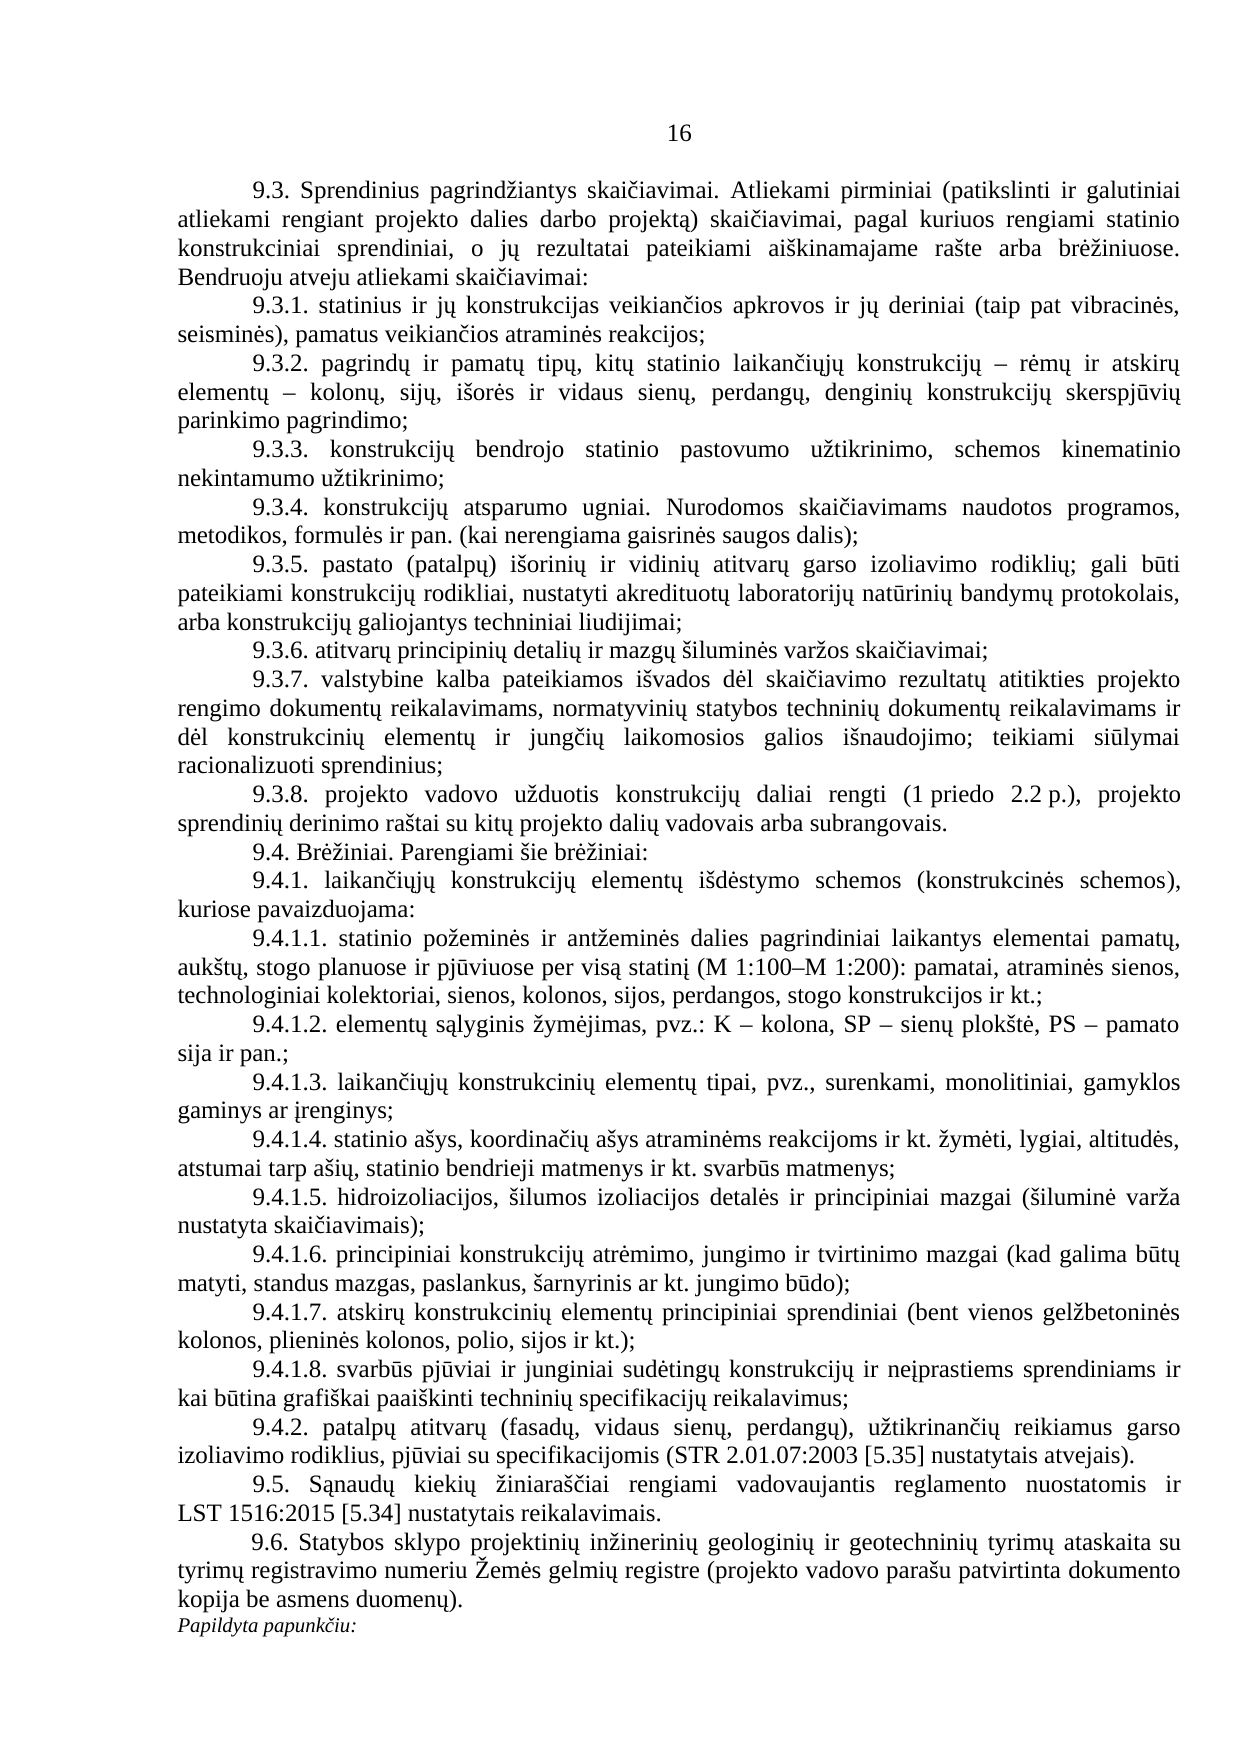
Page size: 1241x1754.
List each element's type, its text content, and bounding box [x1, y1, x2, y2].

text 9.4.1.7. atskirų konstrukcinių elementų principiniai sprendiniai (bent vienos gelžbetoninės kolonos, plieninės kolonos, polio, sijos ir kt.); [177, 1297, 1181, 1354]
text 9.3.3. konstrukcijų bendrojo statinio pastovumo užtikrinimo, schemos kinematinio nekintamumo užtikrinimo; [177, 434, 1181, 492]
text 9.3.6. atitvarų principinių detalių ir mazgų šiluminės varžos skaičiavimai; [177, 636, 1181, 664]
text 9.3.8. projekto vadovo užduotis konstrukcijų daliai rengti (1 priedo 2.2 p.), projekto sprendinių derinimo raštai su kitų projekto dalių vadovais arba subrangovais. [177, 779, 1181, 837]
text 9.3.7. valstybine kalba pateikiamos išvados dėl skaičiavimo rezultatų atitikties projekto rengimo dokumentų reikalavimams, normatyvinių statybos techninių dokumentų reikalavimams ir dėl konstrukcinių elementų ir jungčių laikomosios galios išnaudojimo; teikiami siūlymai racionalizuoti sprendinius; [177, 664, 1181, 779]
text 9.3.1. statinius ir jų konstrukcijas veikiančios apkrovos ir jų deriniai (taip pat vibracinės, seisminės), pamatus veikiančios atraminės reakcijos; [177, 291, 1181, 348]
text 9.4. Brėžiniai. Parengiami šie brėžiniai: [177, 837, 1181, 866]
text 9.5. Sąnaudų kiekių žiniaraščiai rengiami vadovaujantis reglamento nuostatomis ir LST 1516:2015 [5.34] nustatytais reikalavimais. [177, 1469, 1181, 1527]
text 9.4.1.3. laikančiųjų konstrukcinių elementų tipai, pvz., surenkami, monolitiniai, gamyklos gaminys ar įrenginys; [177, 1067, 1181, 1124]
text 9.4.1.2. elementų sąlyginis žymėjimas, pvz.: K – kolona, SP – sienų plokštė, PS – pamato sija ir pan.; [177, 1009, 1181, 1067]
text 9.4.1. laikančiųjų konstrukcijų elementų išdėstymo schemos (konstrukcinės schemos), kuriose pavaizduojama: [177, 866, 1181, 923]
text 9.3.5. pastato (patalpų) išorinių ir vidinių atitvarų garso izoliavimo rodiklių; gali būti pateikiami konstrukcijų rodikliai, nustatyti akredituotų laboratorijų natūrinių bandymų protokolais, arba konstrukcijų galiojantys techniniai liudijimai; [177, 549, 1181, 636]
text 9.3. Sprendinius pagrindžiantys skaičiavimai. Atliekami pirminiai (patikslinti ir galutiniai atliekami rengiant projekto dalies darbo projektą) skaičiavimai, pagal kuriuos rengiami statinio konstrukciniai sprendiniai, o jų rezultatai pateikiami aiškinamajame rašte arba brėžiniuose. Bendruoju atveju atliekami skaičiavimai: [177, 176, 1181, 291]
text 9.4.1.4. statinio ašys, koordinačių ašys atraminėms reakcijoms ir kt. žymėti, lygiai, altitudės, atstumai tarp ašių, statinio bendrieji matmenys ir kt. svarbūs matmenys; [177, 1124, 1181, 1182]
text 9.4.1.6. principiniai konstrukcijų atrėmimo, jungimo ir tvirtinimo mazgai (kad galima būtų matyti, standus mazgas, paslankus, šarnyrinis ar kt. jungimo būdo); [177, 1239, 1181, 1297]
text Papildyta papunkčiu: [177, 1613, 1181, 1637]
text 9.4.1.1. statinio požeminės ir antžeminės dalies pagrindiniai laikantys elementai pamatų, aukštų, stogo planuose ir pjūviuose per visą statinį (M 1:100–M 1:200): pamatai, atraminės sienos, technologiniai kolektoriai, sienos, kolonos, sijos, perdangos, stogo konstrukcijos ir kt.; [177, 923, 1181, 1009]
text 9.4.1.8. svarbūs pjūviai ir junginiai sudėtingų konstrukcijų ir neįprastiems sprendiniams ir kai būtina grafiškai paaiškinti techninių specifikacijų reikalavimus; [177, 1354, 1181, 1412]
text 9.4.2. patalpų atitvarų (fasadų, vidaus sienų, perdangų), užtikrinančių reikiamus garso izoliavimo rodiklius, pjūviai su specifikacijomis (STR 2.01.07:2003 [5.35] nustatytais atvejais). [177, 1412, 1181, 1469]
text 9.4.1.5. hidroizoliacijos, šilumos izoliacijos detalės ir principiniai mazgai (šiluminė varža nustatyta skaičiavimais); [177, 1182, 1181, 1239]
text 9.3.2. pagrindų ir pamatų tipų, kitų statinio laikančiųjų konstrukcijų – rėmų ir atskirų elementų – kolonų, sijų, išorės ir vidaus sienų, perdangų, denginių konstrukcijų skerspjūvių parinkimo pagrindimo; [177, 348, 1181, 434]
text 9.6. Statybos sklypo projektinių inžinerinių geologinių ir geotechninių tyrimų ataskaita su tyrimų registravimo numeriu Žemės gelmių registre (projekto vadovo parašu patvirtinta dokumento kopija be asmens duomenų). [177, 1527, 1181, 1613]
text 9.3.4. konstrukcijų atsparumo ugniai. Nurodomos skaičiavimams naudotos programos, metodikos, formulės ir pan. (kai nerengiama gaisrinės saugos dalis); [177, 492, 1181, 549]
